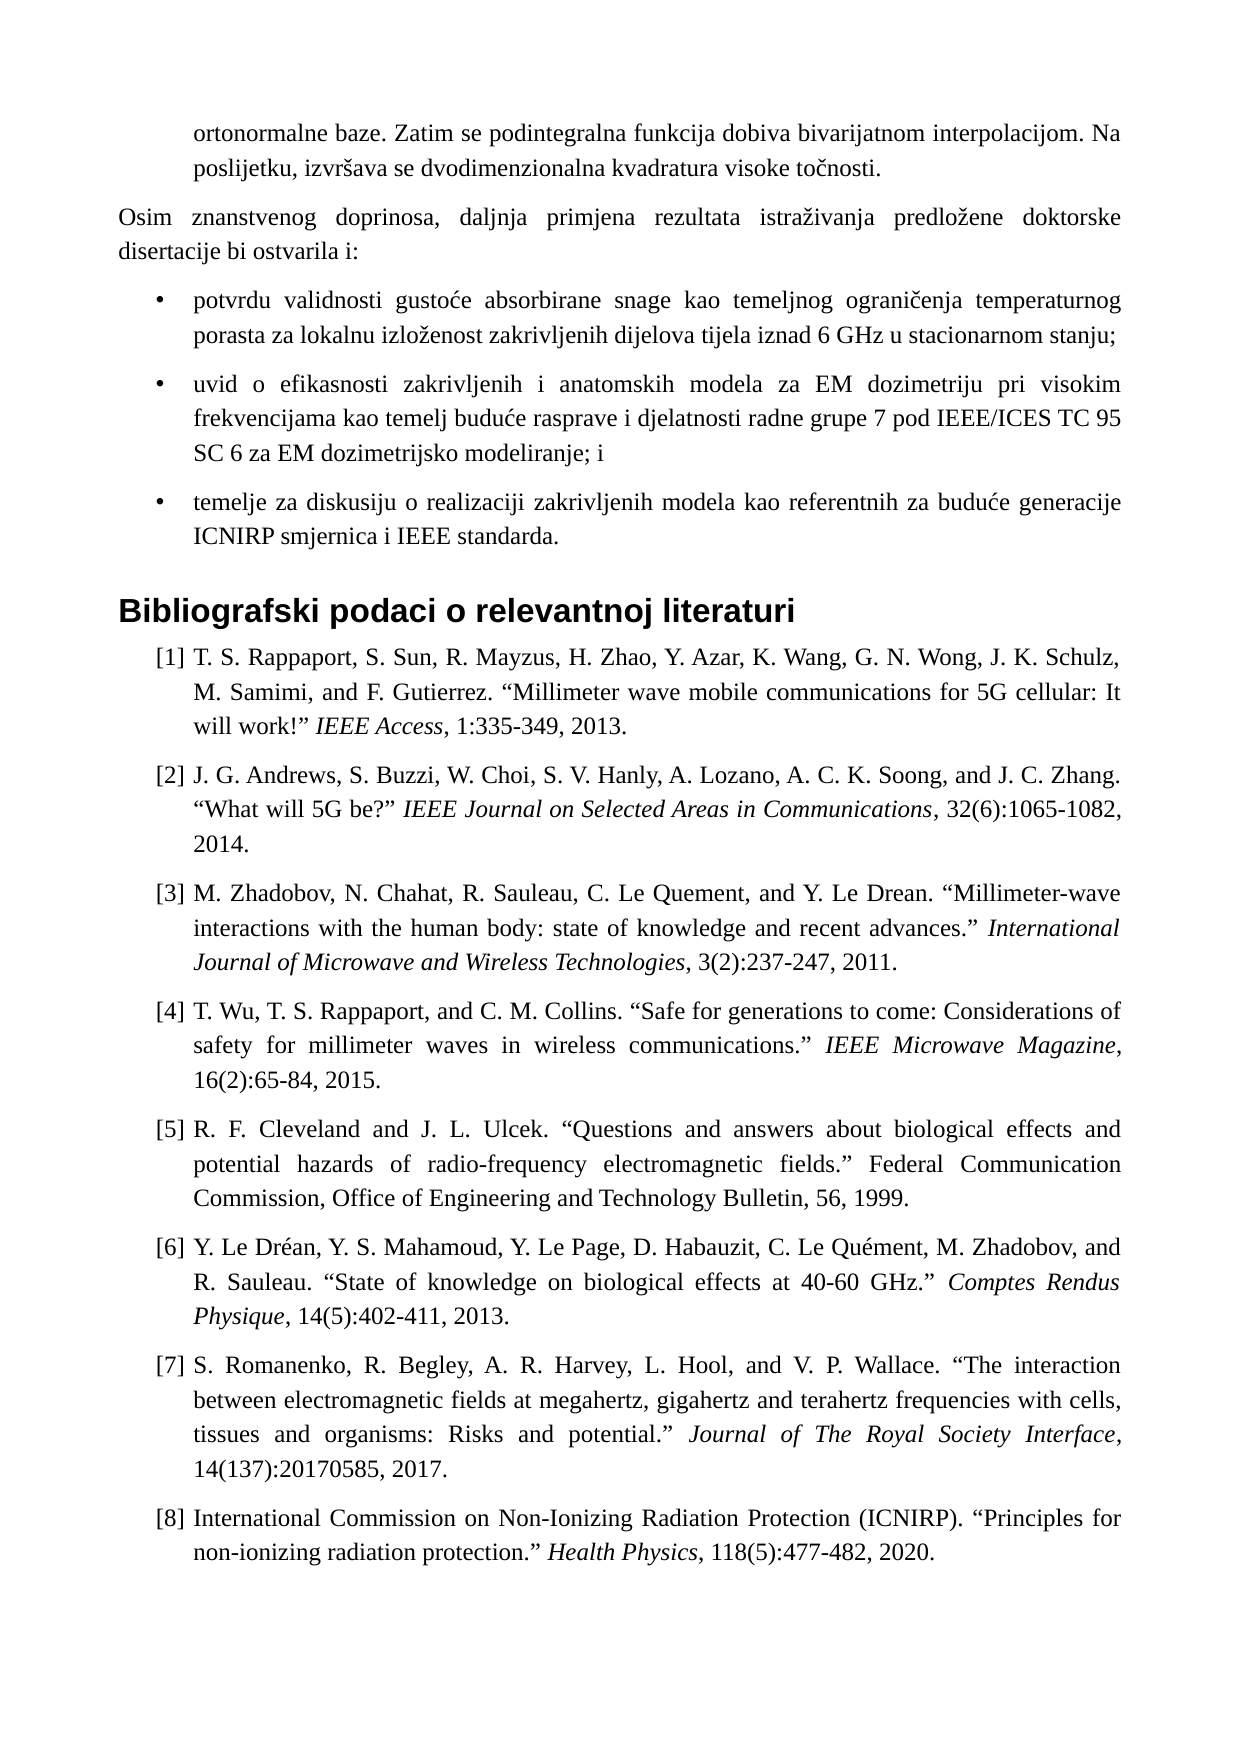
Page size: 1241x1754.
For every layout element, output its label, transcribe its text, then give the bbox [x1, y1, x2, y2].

subtitle Bibliografski podaci o relevantnoj literaturi [118, 591, 1122, 629]
list potvrdu validnosti gustoće absorbirane snage kao temeljnog ograničenja temperaturnog porasta za lokalnu izloženost zakrivljenih dijelova tijela iznad 6 GHz u stacionarnom stanju; [156, 285, 1122, 348]
list S. Romanenko, R. Begley, A. R. Harvey, L. Hool, and V. P. Wallace. “The interaction between electromagnetic fields at megahertz, gigahertz and terahertz frequencies with cells, tissues and organisms: Risks and potential.” Journal of The Royal Society Interface, 14(137):20170585, 2017. [156, 1350, 1122, 1482]
text Osim znanstvenog doprinosa, daljnja primjena rezultata istraživanja predložene doktorske disertacije bi ostvarila i: [118, 202, 1122, 265]
list Y. Le Dréan, Y. S. Mahamoud, Y. Le Page, D. Habauzit, C. Le Quément, M. Zhadobov, and R. Sauleau. “State of knowledge on biological effects at 40-60 GHz.” Comptes Rendus Physique, 14(5):402-411, 2013. [156, 1232, 1122, 1330]
list International Commission on Non-Ionizing Radiation Protection (ICNIRP). “Principles for non-ionizing radiation protection.” Health Physics, 118(5):477-482, 2020. [156, 1503, 1122, 1566]
list T. S. Rappaport, S. Sun, R. Mayzus, H. Zhao, Y. Azar, K. Wang, G. N. Wong, J. K. Schulz, M. Samimi, and F. Gutierrez. “Millimeter wave mobile communications for 5G cellular: It will work!” IEEE Access, 1:335-349, 2013. [156, 642, 1122, 740]
list temelje za diskusiju o realizaciji zakrivljenih modela kao referentnih za buduće generacije ICNIRP smjernica i IEEE standarda. [156, 487, 1122, 550]
list M. Zhadobov, N. Chahat, R. Sauleau, C. Le Quement, and Y. Le Drean. “Millimeter-wave interactions with the human body: state of knowledge and recent advances.” International Journal of Microwave and Wireless Technologies, 3(2):237-247, 2011. [156, 878, 1122, 976]
list J. G. Andrews, S. Buzzi, W. Choi, S. V. Hanly, A. Lozano, A. C. K. Soong, and J. C. Zhang. “What will 5G be?” IEEE Journal on Selected Areas in Communications, 32(6):1065-1082, 2014. [156, 760, 1122, 858]
list uvid o efikasnosti zakrivljenih i anatomskih modela za EM dozimetriju pri visokim frekvencijama kao temelj buduće rasprave i djelatnosti radne grupe 7 pod IEEE/ICES TC 95 SC 6 za EM dozimetrijsko modeliranje; i [156, 369, 1122, 466]
list T. Wu, T. S. Rappaport, and C. M. Collins. “Safe for generations to come: Considerations of safety for millimeter waves in wireless communications.” IEEE Microwave Magazine, 16(2):65-84, 2015. [156, 996, 1122, 1094]
list ortonormalne baze. Zatim se podintegralna funkcija dobiva bivarijatnom interpolacijom. Na poslijetku, izvršava se dvodimenzionalna kvadratura visoke točnosti. [156, 118, 1122, 181]
list R. F. Cleveland and J. L. Ulcek. “Questions and answers about biological effects and potential hazards of radio-frequency electromagnetic fields.” Federal Communication Commission, Office of Engineering and Technology Bulletin, 56, 1999. [156, 1114, 1122, 1212]
